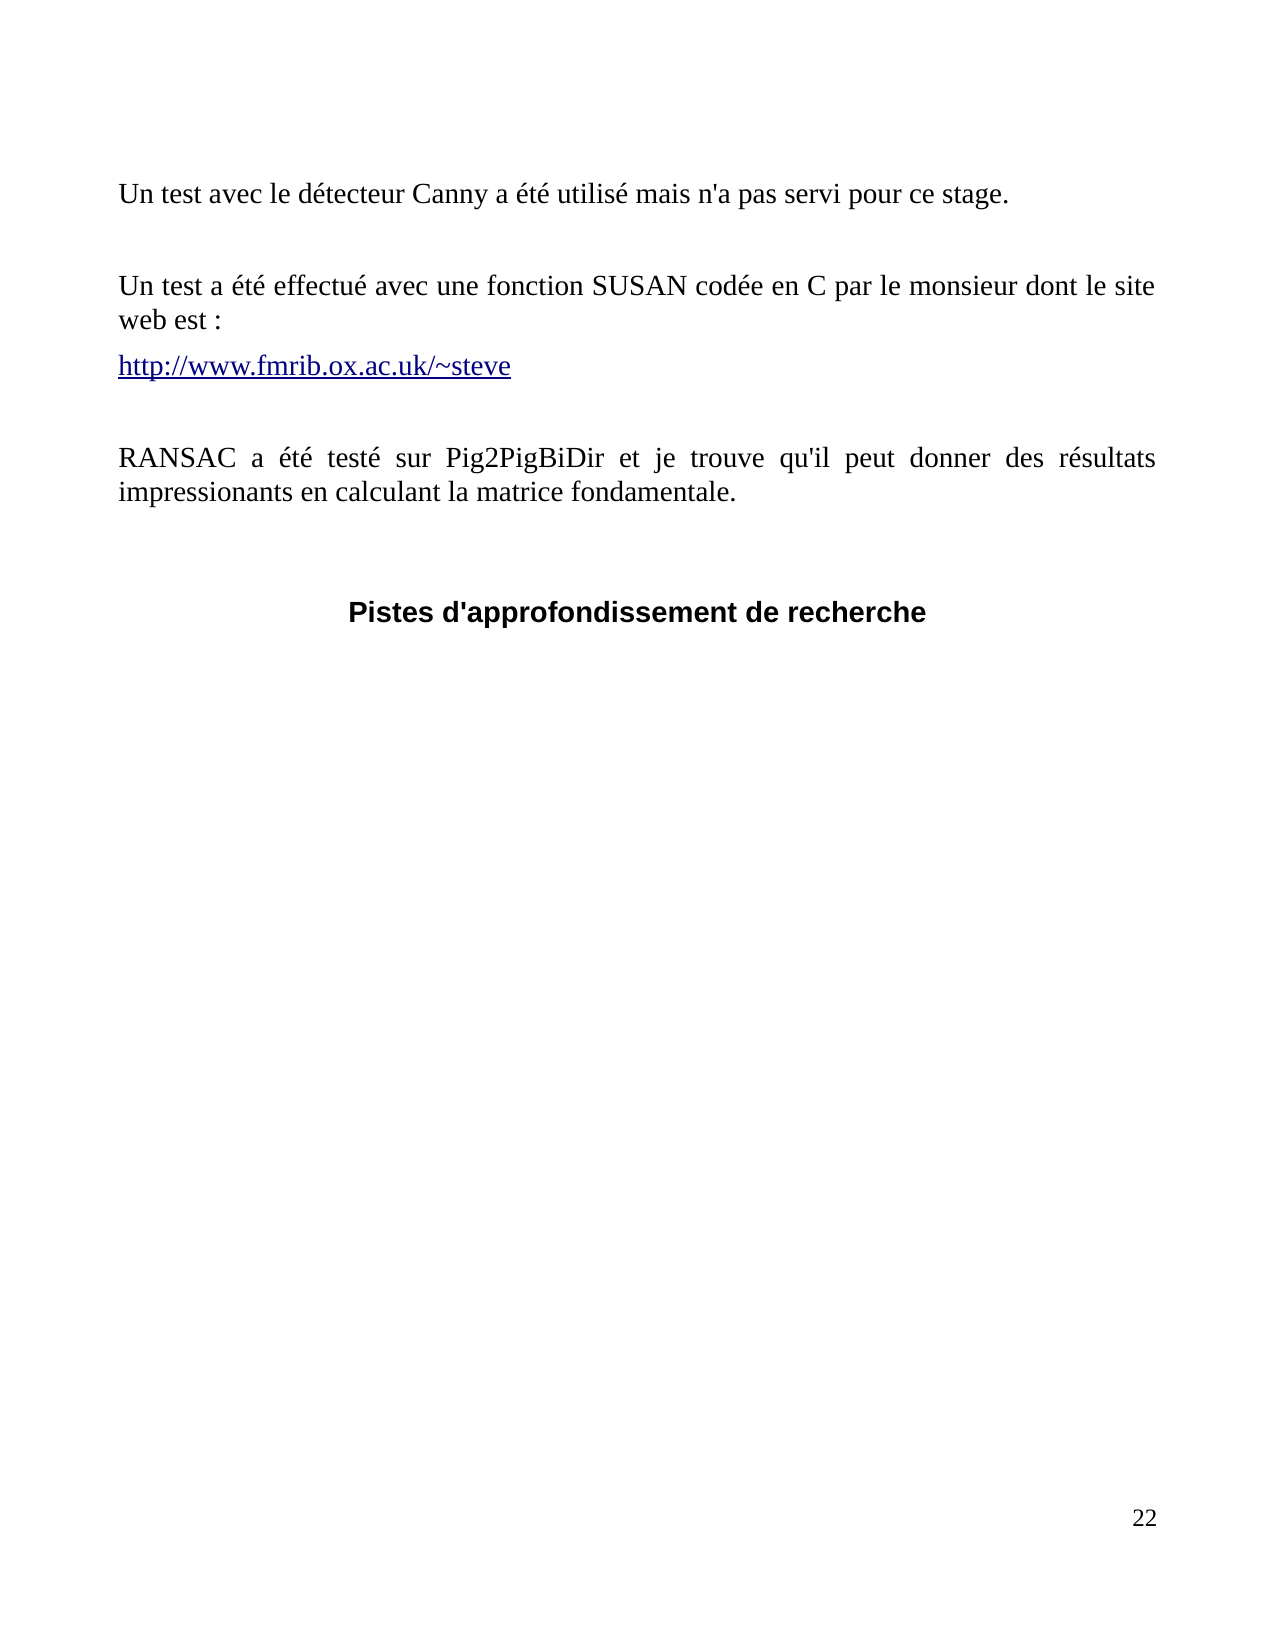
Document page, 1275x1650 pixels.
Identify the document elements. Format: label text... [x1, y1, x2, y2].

text Un test a été effectué avec une fonction SUSAN codée en C par le monsieur dont le site web est : [118, 268, 1157, 336]
subtitle Pistes d'approfondissement de recherche [118, 596, 1157, 629]
text http://www.fmrib.ox.ac.uk/~steve [118, 348, 1157, 382]
text RANSAC a été testé sur Pig2PigBiDir et je trouve qu'il peut donner des résultats impressionants en calculant la matrice fondamentale. [118, 440, 1157, 507]
text Un test avec le détecteur Canny a été utilisé mais n'a pas servi pour ce stage. [118, 176, 1157, 210]
